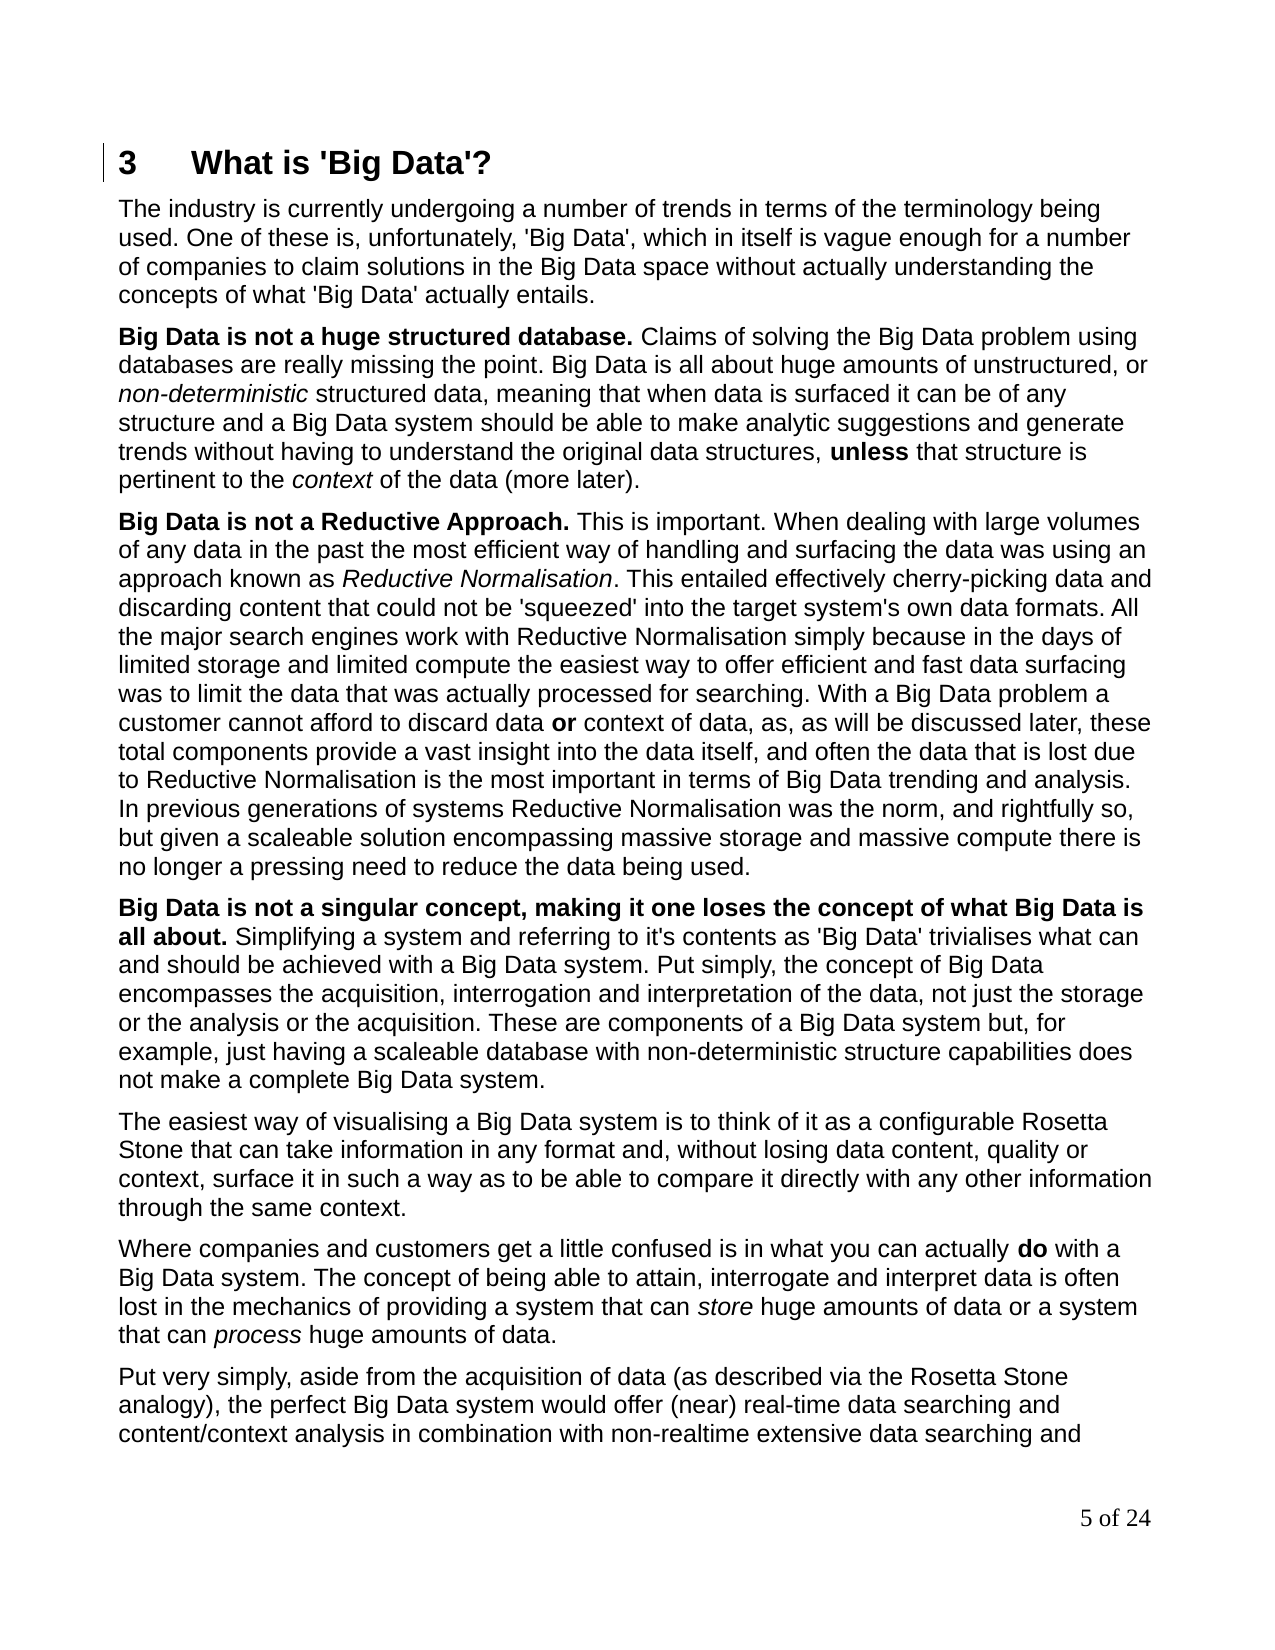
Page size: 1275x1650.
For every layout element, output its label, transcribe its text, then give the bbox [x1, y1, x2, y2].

text The industry is currently undergoing a number of trends in terms of the terminology being used. One of these is, unfortunately, 'Big Data', which in itself is vague enough for a number of companies to claim solutions in the Big Data space without actually understanding the concepts of what 'Big Data' actually entails. [118, 194, 1157, 309]
text Big Data is not a huge structured database. Claims of solving the Big Data problem using databases are really missing the point. Big Data is all about huge amounts of unstructured, or non-deterministic structured data, meaning that when data is surfaced it can be of any structure and a Big Data system should be able to make analytic suggestions and generate trends without having to understand the original data structures, unless that structure is pertinent to the context of the data (more later). [118, 322, 1157, 494]
text Where companies and customers get a little confused is in what you can actually do with a Big Data system. The concept of being able to attain, interrogate and interpret data is often lost in the mechanics of providing a system that can store huge amounts of data or a system that can process huge amounts of data. [118, 1234, 1157, 1349]
subtitle What is 'Big Data'? [118, 143, 1157, 182]
text The easiest way of visualising a Big Data system is to think of it as a configurable Rosetta Stone that can take information in any format and, without losing data content, quality or context, surface it in such a way as to be able to compare it directly with any other information through the same context. [118, 1107, 1157, 1222]
text Big Data is not a Reductive Approach. This is important. When dealing with large volumes of any data in the past the most efficient way of handling and surfacing the data was using an approach known as Reductive Normalisation. This entailed effectively cherry-picking data and discarding content that could not be 'squeezed' into the target system's own data formats. All the major search engines work with Reductive Normalisation simply because in the days of limited storage and limited compute the easiest way to offer efficient and fast data surfacing was to limit the data that was actually processed for searching. With a Big Data problem a customer cannot afford to discard data or context of data, as, as will be discussed later, these total components provide a vast insight into the data itself, and often the data that is lost due to Reductive Normalisation is the most important in terms of Big Data trending and analysis. In previous generations of systems Reductive Normalisation was the norm, and rightfully so, but given a scaleable solution encompassing massive storage and massive compute there is no longer a pressing need to reduce the data being used. [118, 507, 1157, 881]
text Big Data is not a singular concept, making it one loses the concept of what Big Data is all about. Simplifying a system and referring to it's contents as 'Big Data' trivialises what can and should be achieved with a Big Data system. Put simply, the concept of Big Data encompasses the acquisition, interrogation and interpretation of the data, not just the storage or the analysis or the acquisition. These are components of a Big Data system but, for example, just having a scaleable database with non-deterministic structure capabilities does not make a complete Big Data system. [118, 893, 1157, 1094]
text Put very simply, aside from the acquisition of data (as described via the Rosetta Stone analogy), the perfect Big Data system would offer (near) real-time data searching and content/context analysis in combination with non-realtime extensive data searching and [118, 1362, 1157, 1448]
